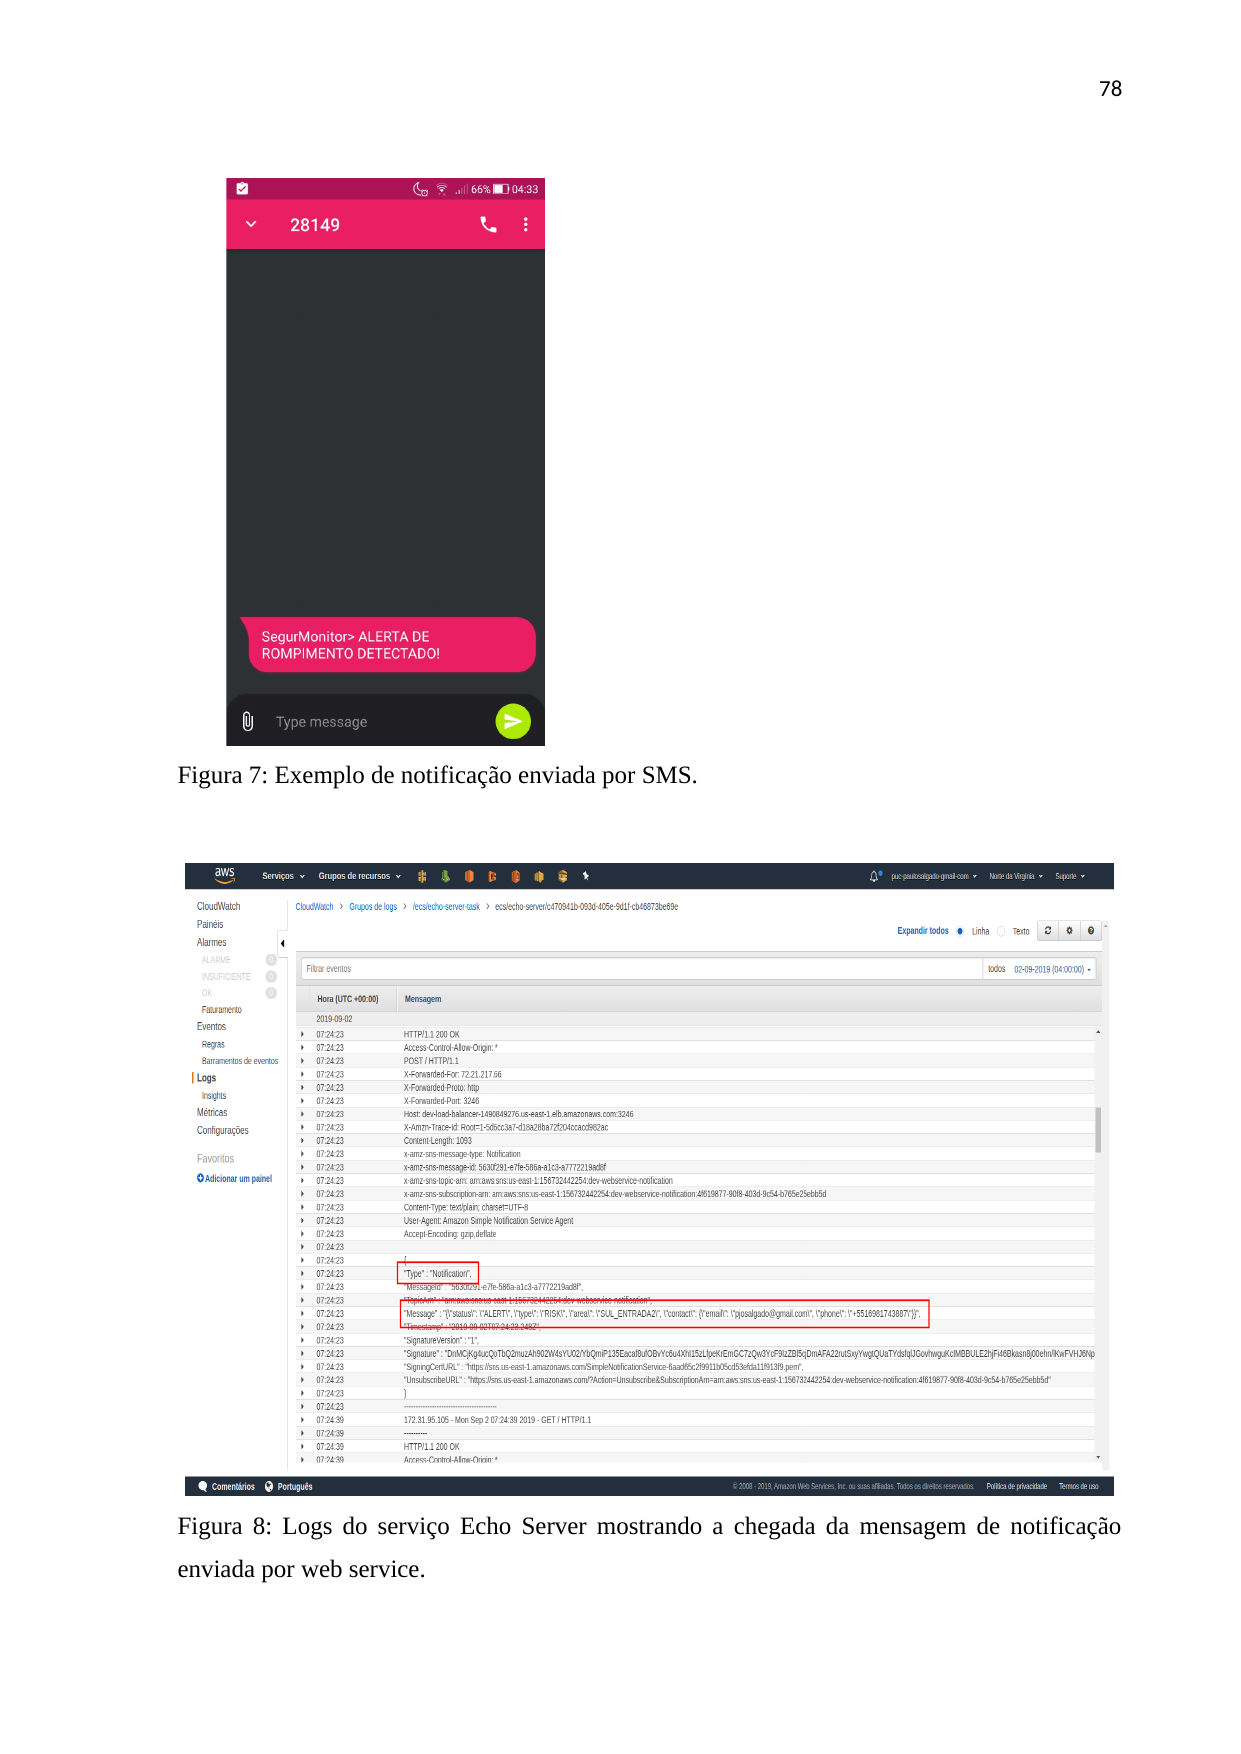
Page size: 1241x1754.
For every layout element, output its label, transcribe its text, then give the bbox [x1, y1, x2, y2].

text Figura 7: Exemplo de notificação enviada por SMS. [177, 746, 1122, 789]
picture [185, 863, 1114, 1497]
picture [226, 179, 545, 746]
text Figura 8: Logs do serviço Echo Server mostrando a chegada da mensagem de notificação enviada por web service. [177, 1497, 1122, 1583]
